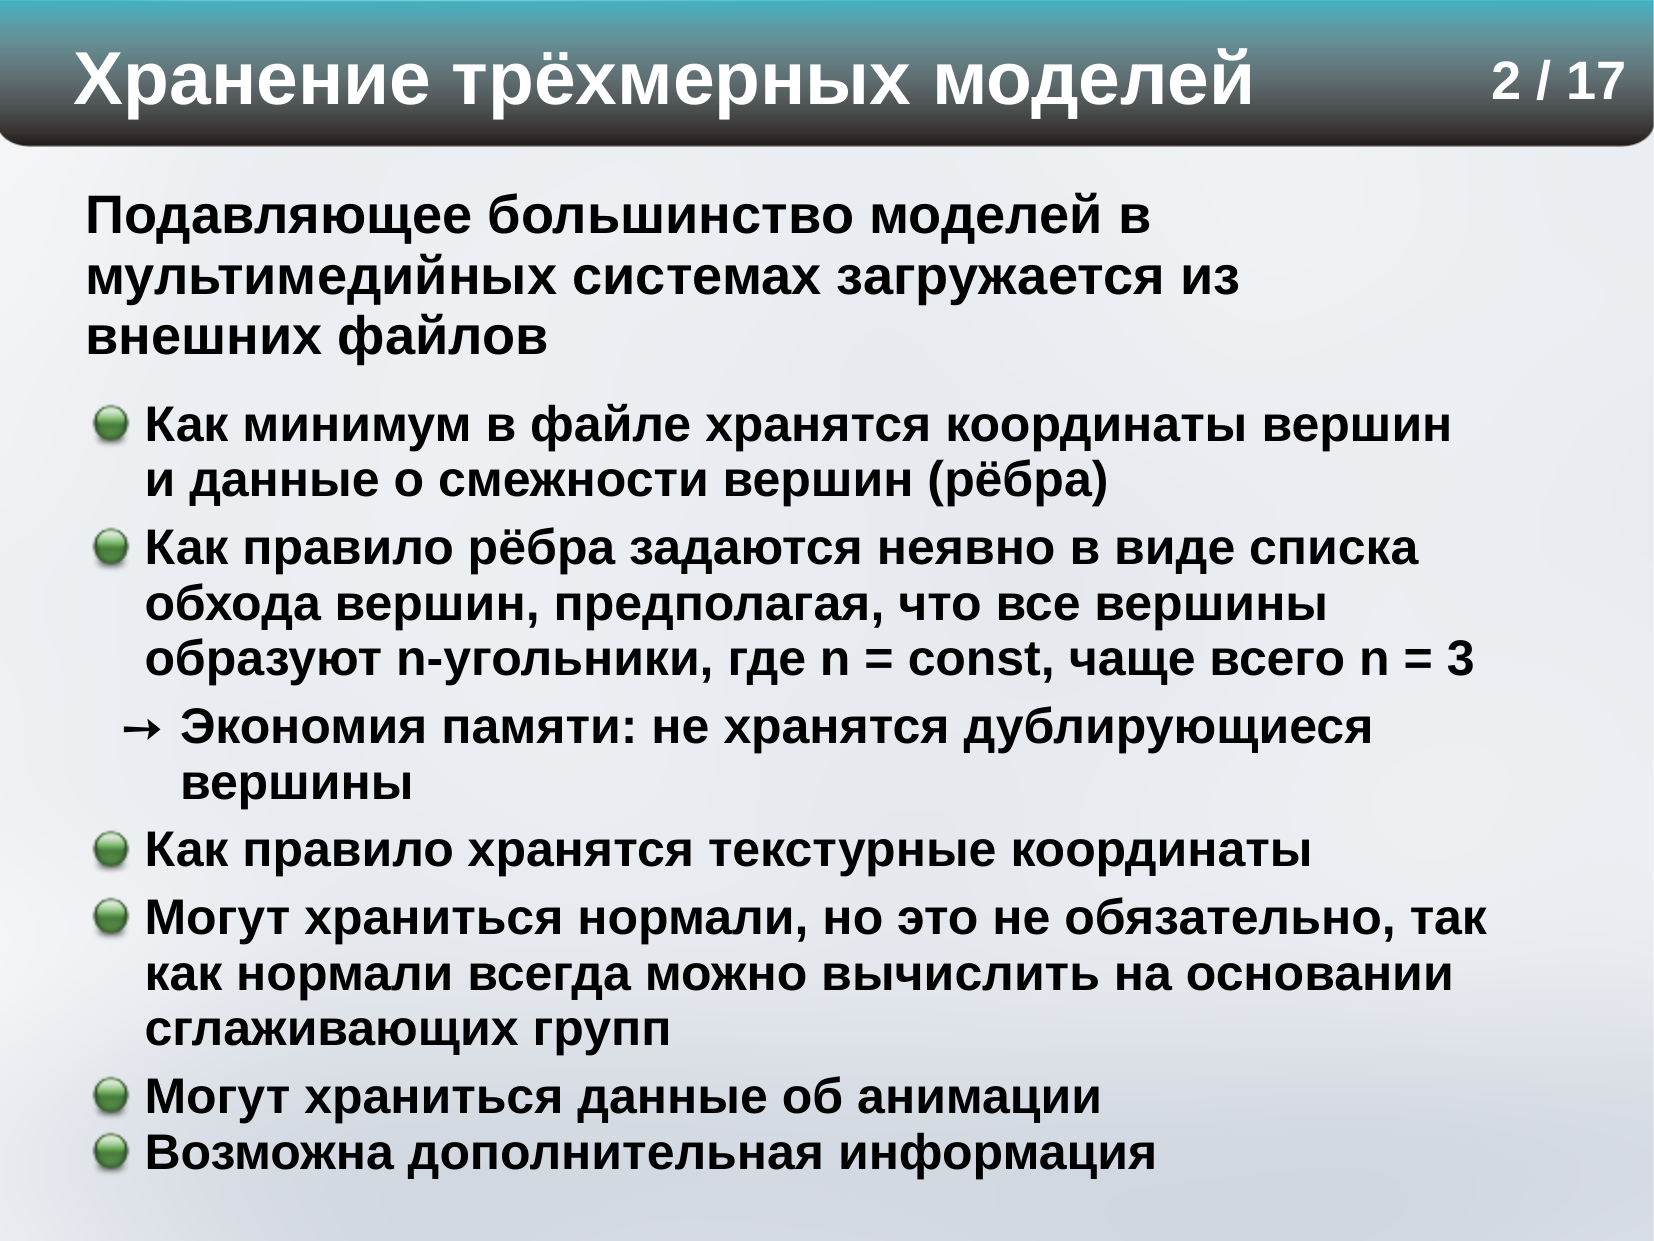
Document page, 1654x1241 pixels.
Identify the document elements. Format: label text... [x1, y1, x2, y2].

text_box Хранение трёхмерных моделей [59, 29, 1359, 129]
text_box Подавляющее большинство моделей в мультимедийных системах загружается из внешних файлов Как минимум в файле хранятся координаты вершин и данные о смежности вершин (рёбра) Как правило рёбра задаются неявно в виде списка обхода вершин, предполагая, что все вершины образуют n-угольники, где n = const, чаще всего n = 3 Экономия памяти: не хранятся дублирующиеся вершины Как правило хранятся текстурные координаты Могут храниться нормали, но это не обязательно, так как нормали всегда можно вычислить на основании сглаживающих групп Могут храниться данные об анимации Возможна дополнительная информация [70, 177, 1506, 1188]
picture [0, 0, 1654, 1241]
text_box <номер> / 17 [1476, 42, 1654, 179]
